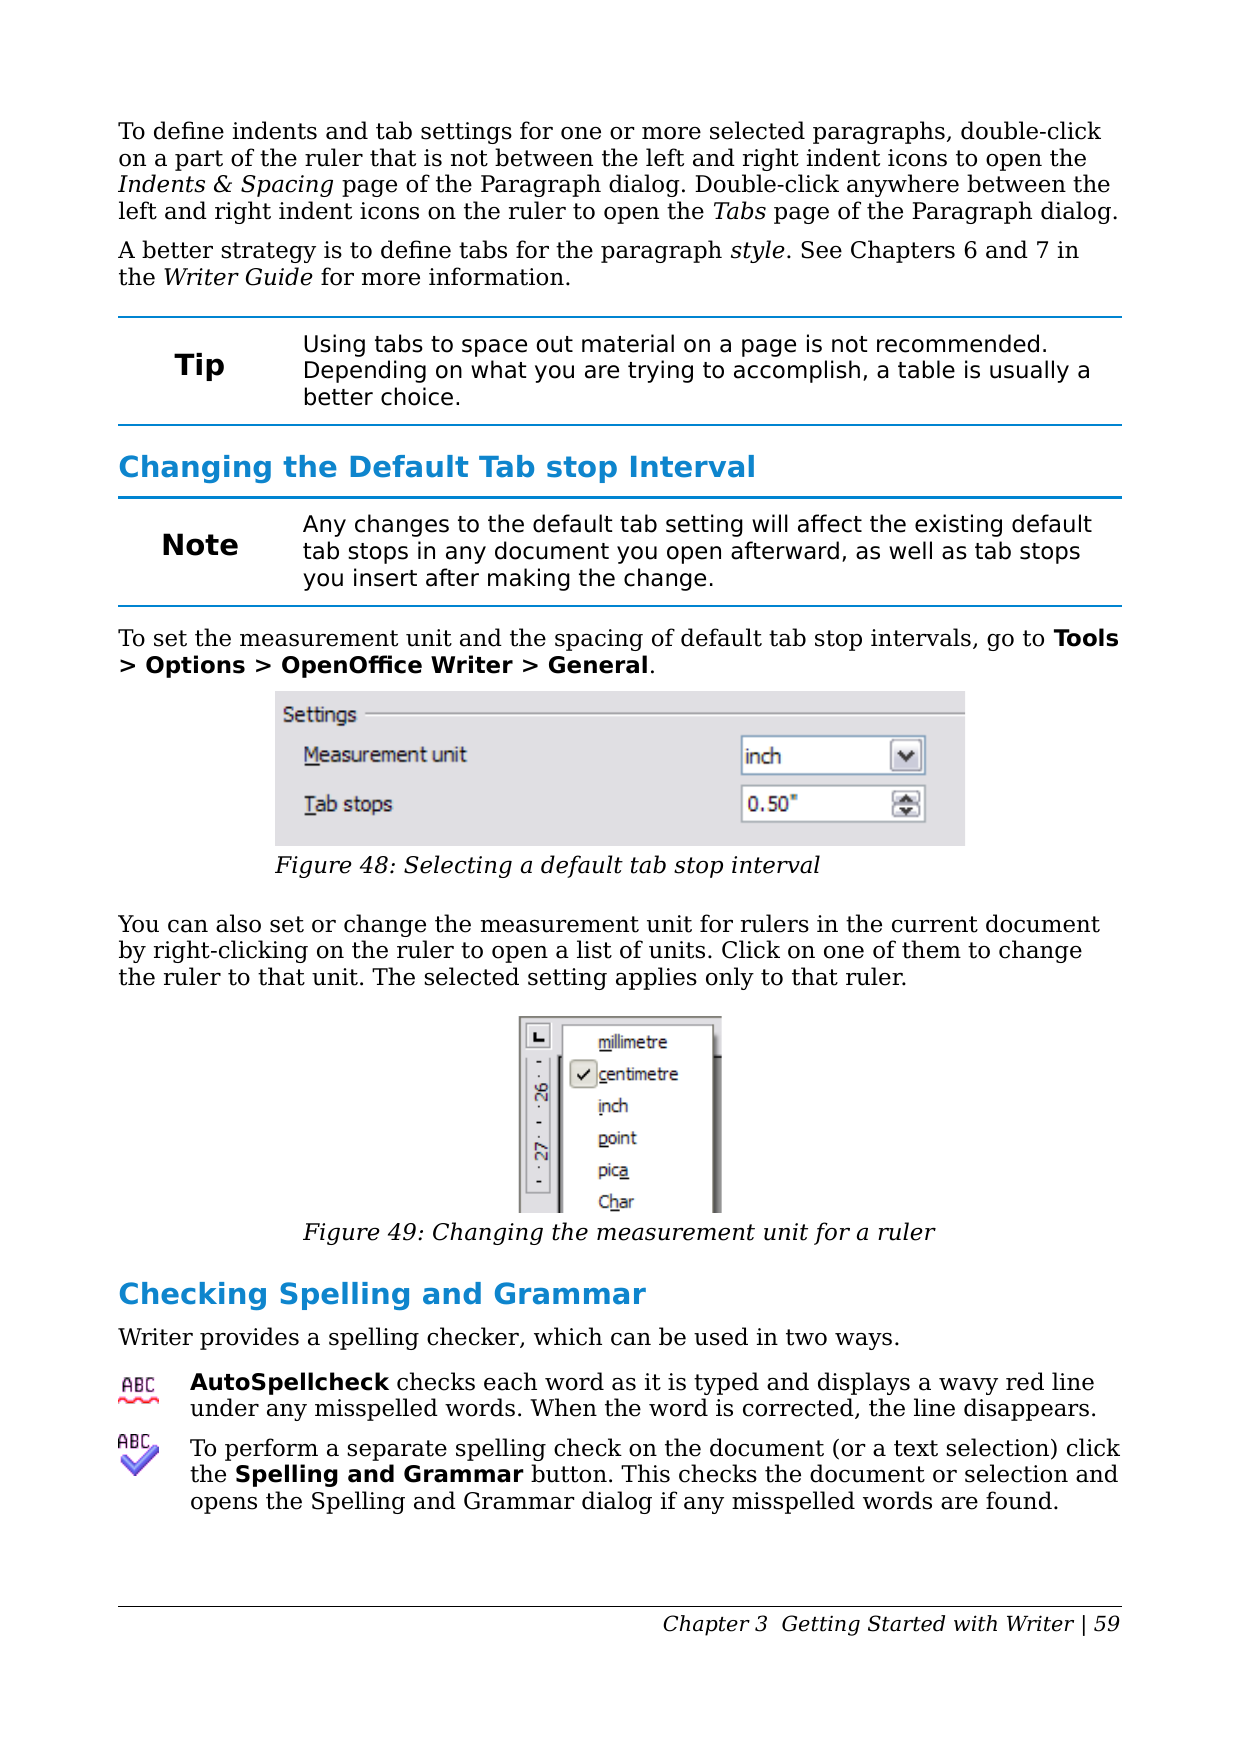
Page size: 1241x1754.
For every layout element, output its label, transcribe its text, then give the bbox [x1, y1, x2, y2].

table_header AutoSpellcheck checks each word as it is typed and displays a wavy red line under any misspelled words. When the word is corrected, the line disappears. [190, 1369, 1122, 1435]
text Writer provides a spelling checker, which can be used in two ways. [118, 1324, 1122, 1351]
table_header [118, 1369, 190, 1435]
table_header Tip [118, 318, 281, 424]
table_header Any changes to the default tab setting will affect the existing default tab stops in any document you open afterward, as well as tab stops you insert after making the change. [281, 499, 1122, 604]
table_header Note [118, 499, 281, 604]
text To set the measurement unit and the spacing of default tab stop intervals, go to Tools > Options > OpenOffice Writer > General. [118, 625, 1122, 679]
table_header Using tabs to space out material on a page is not recommended. Depending on what you are trying to accomplish, a table is usually a better choice. [281, 318, 1122, 424]
text Figure 49: Changing the measurement unit for a ruler [299, 1219, 941, 1246]
text Figure 48: Selecting a default tab stop interval [275, 852, 965, 879]
picture [275, 691, 966, 846]
table_cell [118, 1435, 190, 1527]
subtitle Changing the Default Tab stop Interval [118, 450, 1122, 484]
subtitle Checking Spelling and Grammar [118, 1278, 1122, 1312]
text A better strategy is to define tabs for the paragraph style. See Chapters 6 and 7 in the Writer Guide for more information. [118, 237, 1122, 291]
text You can also set or change the measurement unit for rulers in the current document by right-clicking on the ruler to open a list of units. Click on one of them to change the ruler to that unit. The selected setting applies only to that ruler. [118, 911, 1122, 991]
picture [118, 1368, 159, 1410]
picture [518, 1016, 722, 1213]
text To define indents and tab settings for one or more selected paragraphs, double-click on a part of the ruler that is not between the left and right indent icons to open the Indents & Spacing page of the Paragraph dialog. Double-click anywhere between the left and right indent icons on the ruler to open the Tabs page of the Paragraph dialog. [118, 118, 1122, 225]
table_cell To perform a separate spelling check on the document (or a text selection) click the Spelling and Grammar button. This checks the document or selection and opens the Spelling and Grammar dialog if any misspelled words are found. [190, 1435, 1122, 1527]
picture [118, 1434, 159, 1476]
